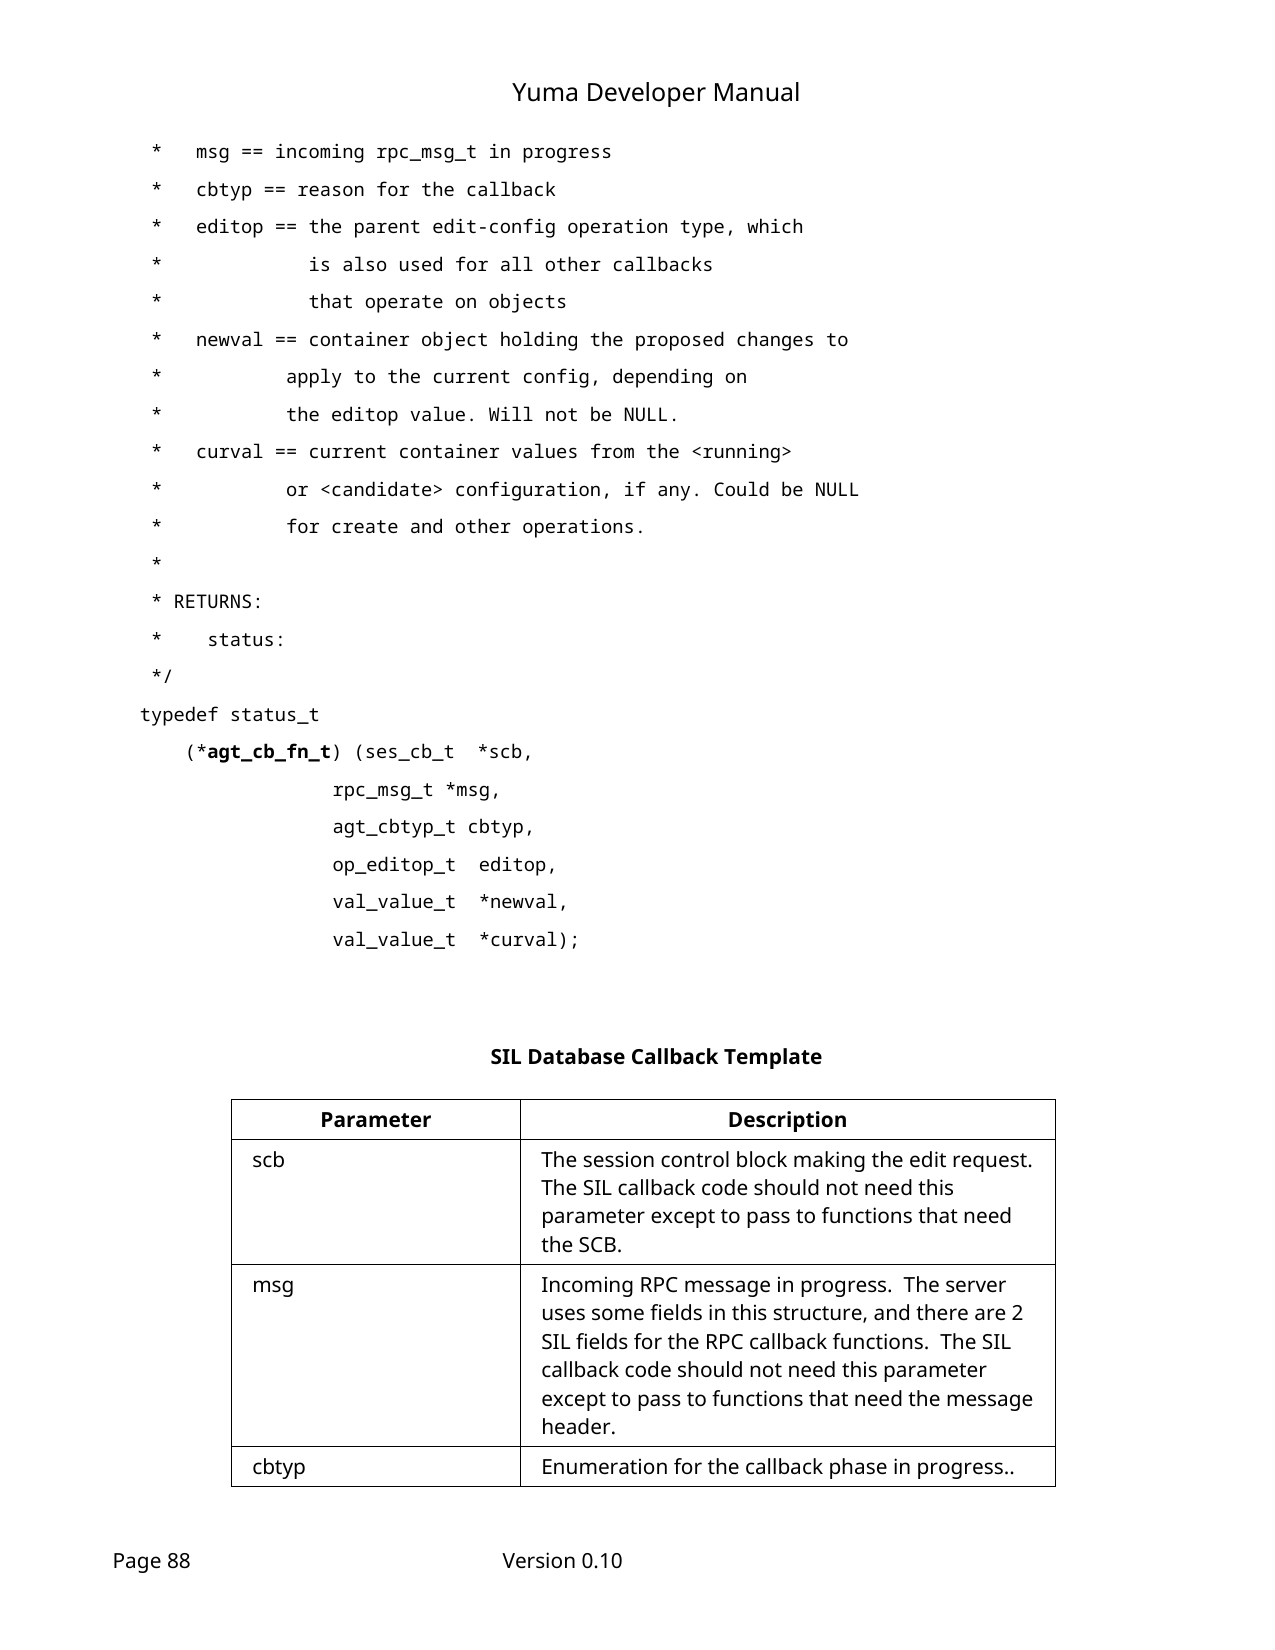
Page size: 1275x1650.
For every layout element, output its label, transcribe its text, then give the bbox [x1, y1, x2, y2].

table_cell Enumeration for the callback phase in progress.. [521, 1447, 1055, 1486]
text val_value_t *newval, [139, 888, 1200, 914]
table_cell cbtyp [232, 1447, 520, 1486]
text op_editop_t editop, [139, 851, 1200, 877]
text * RETURNS: [139, 588, 1200, 614]
text * that operate on objects [139, 288, 1200, 314]
table_header Description [521, 1100, 1055, 1139]
text * [139, 551, 1200, 577]
text * curval == current container values from the <running> [139, 438, 1200, 464]
text * editop == the parent edit-config operation type, which [139, 213, 1200, 239]
text * for create and other operations. [139, 513, 1200, 539]
table_cell Incoming RPC message in progress. The server uses some fields in this structure, and there are 2 SIL fields for the RPC callback functions. The SIL callback code should not need this parameter except to pass to functions that need the message header. [521, 1265, 1055, 1446]
text rpc_msg_t *msg, [139, 776, 1200, 802]
table_cell The session control block making the edit request. The SIL callback code should not need this parameter except to pass to functions that need the SCB. [521, 1140, 1055, 1264]
text * is also used for all other callbacks [139, 251, 1200, 277]
table_header Parameter [232, 1100, 520, 1139]
text * newval == container object holding the proposed changes to [139, 326, 1200, 352]
text typedef status_t [139, 701, 1200, 727]
text * the editop value. Will not be NULL. [139, 401, 1200, 427]
text * cbtyp == reason for the callback [139, 176, 1200, 202]
text * or <candidate> configuration, if any. Could be NULL [139, 476, 1200, 502]
text * msg == incoming rpc_msg_t in progress [139, 138, 1200, 164]
table_cell msg [232, 1265, 520, 1446]
text val_value_t *curval); [139, 926, 1200, 952]
text * status: [139, 626, 1200, 652]
subtitle SIL Database Callback Template [127, 1042, 1185, 1070]
text agt_cbtyp_t cbtyp, [139, 813, 1200, 839]
text */ [139, 663, 1200, 689]
text * apply to the current config, depending on [139, 363, 1200, 389]
table_cell scb [232, 1140, 520, 1264]
text (*agt_cb_fn_t) (ses_cb_t *scb, [139, 738, 1200, 764]
